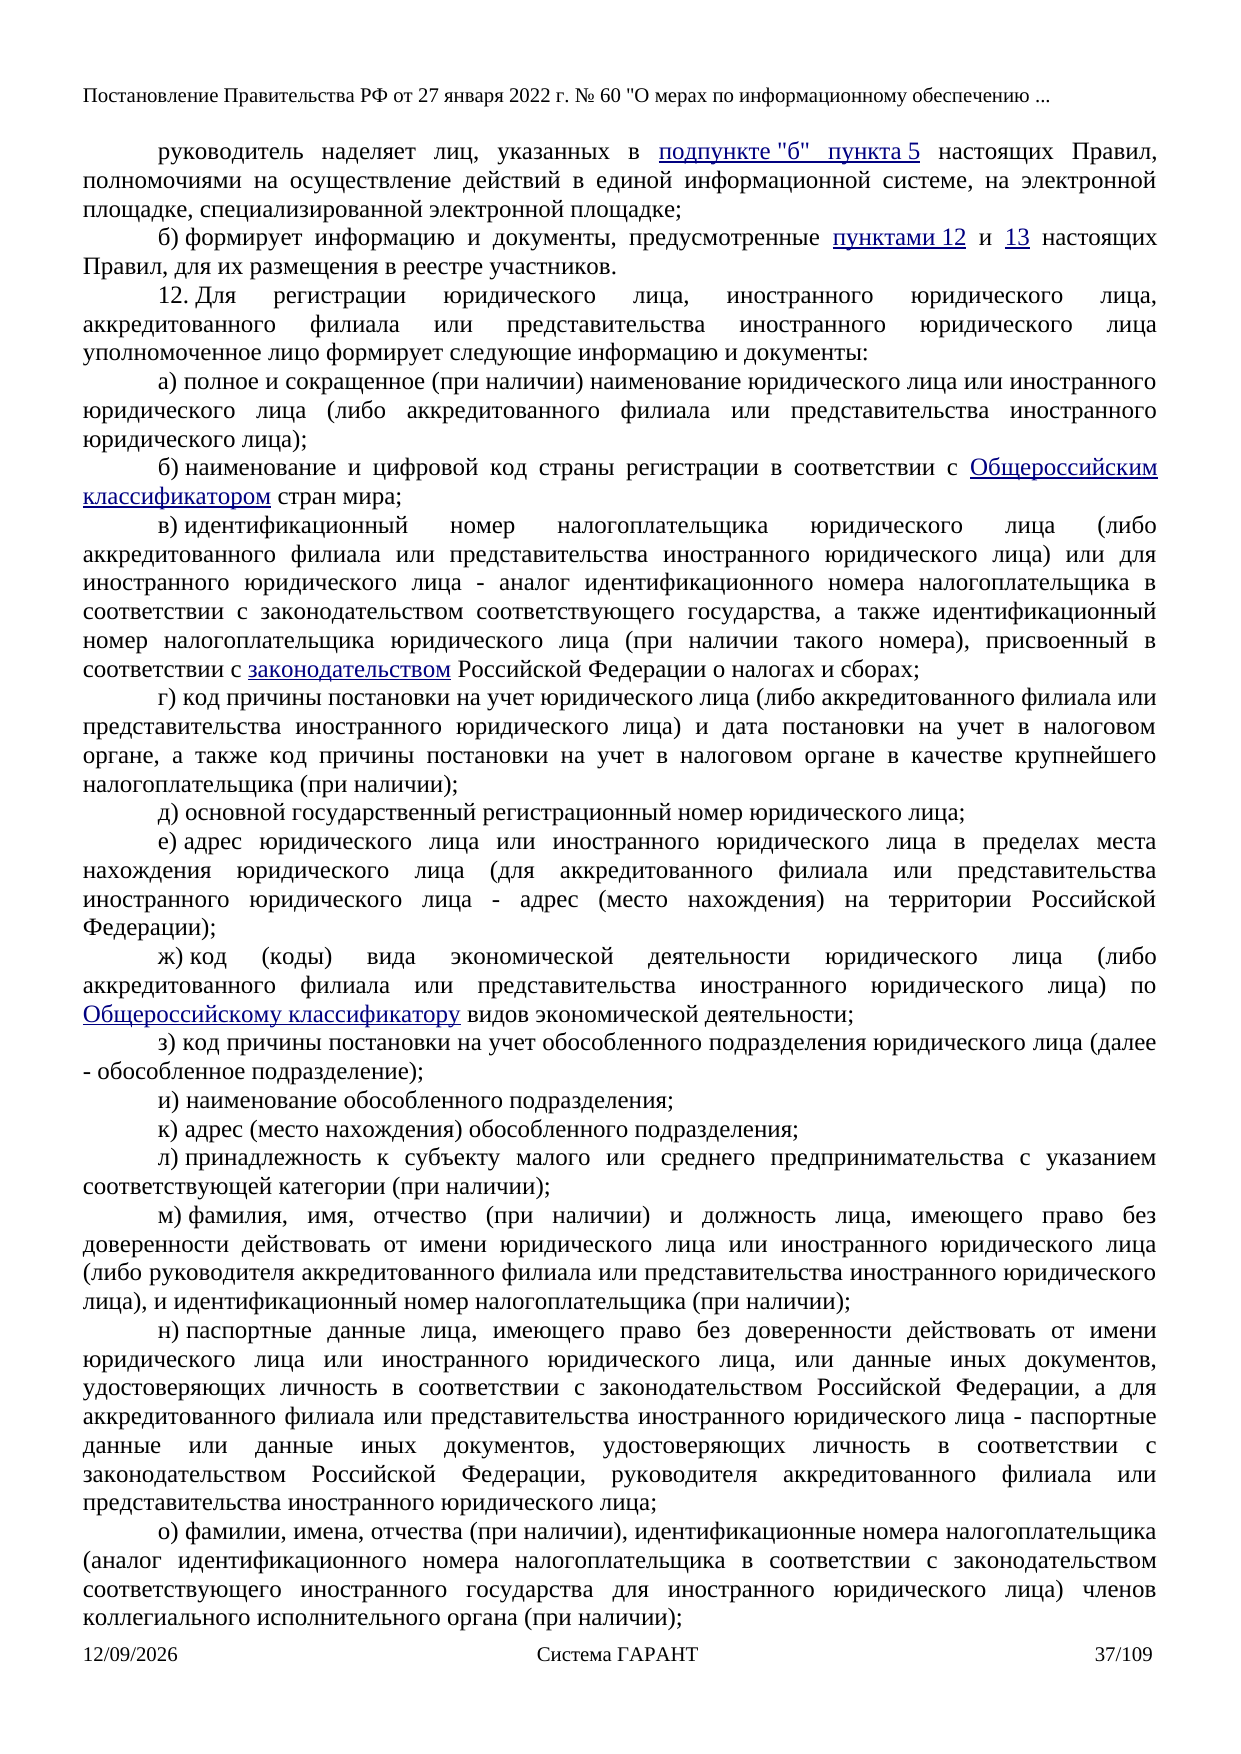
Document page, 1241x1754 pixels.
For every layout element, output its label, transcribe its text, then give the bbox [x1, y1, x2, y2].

text г) код причины постановки на учет юридического лица (либо аккредитованного филиала или представительства иностранного юридического лица) и дата постановки на учет в налоговом органе, а также код причины постановки на учет в налоговом органе в качестве крупнейшего налогоплательщика (при наличии); [83, 682, 1157, 797]
text ж) код (коды) вида экономической деятельности юридического лица (либо аккредитованного филиала или представительства иностранного юридического лица) по Общероссийскому классификатору видов экономической деятельности; [83, 941, 1157, 1027]
text д) основной государственный регистрационный номер юридического лица; [83, 797, 1157, 826]
text руководитель наделяет лиц, указанных в подпункте "б" пункта 5 настоящих Правил, полномочиями на осуществление действий в единой информационной системе, на электронной площадке, специализированной электронной площадке; [83, 136, 1157, 222]
text и) наименование обособленного подразделения; [83, 1085, 1157, 1114]
text н) паспортные данные лица, имеющего право без доверенности действовать от имени юридического лица или иностранного юридического лица, или данные иных документов, удостоверяющих личность в соответствии с законодательством Российской Федерации, а для аккредитованного филиала или представительства иностранного юридического лица - паспортные данные или данные иных документов, удостоверяющих личность в соответствии с законодательством Российской Федерации, руководителя аккредитованного филиала или представительства иностранного юридического лица; [83, 1315, 1157, 1516]
text б) формирует информацию и документы, предусмотренные пунктами 12 и 13 настоящих Правил, для их размещения в реестре участников. [83, 222, 1157, 280]
text з) код причины постановки на учет обособленного подразделения юридического лица (далее - обособленное подразделение); [83, 1027, 1157, 1085]
text 12. Для регистрации юридического лица, иностранного юридического лица, аккредитованного филиала или представительства иностранного юридического лица уполномоченное лицо формирует следующие информацию и документы: [83, 280, 1157, 366]
text б) наименование и цифровой код страны регистрации в соответствии с Общероссийским классификатором стран мира; [83, 452, 1157, 510]
text в) идентификационный номер налогоплательщика юридического лица (либо аккредитованного филиала или представительства иностранного юридического лица) или для иностранного юридического лица - аналог идентификационного номера налогоплательщика в соответствии с законодательством соответствующего государства, а также идентификационный номер налогоплательщика юридического лица (при наличии такого номера), присвоенный в соответствии с законодательством Российской Федерации о налогах и сборах; [83, 510, 1157, 682]
text м) фамилия, имя, отчество (при наличии) и должность лица, имеющего право без доверенности действовать от имени юридического лица или иностранного юридического лица (либо руководителя аккредитованного филиала или представительства иностранного юридического лица), и идентификационный номер налогоплательщика (при наличии); [83, 1200, 1157, 1315]
text к) адрес (место нахождения) обособленного подразделения; [83, 1114, 1157, 1142]
text а) полное и сокращенное (при наличии) наименование юридического лица или иностранного юридического лица (либо аккредитованного филиала или представительства иностранного юридического лица); [83, 366, 1157, 452]
text о) фамилии, имена, отчества (при наличии), идентификационные номера налогоплательщика (аналог идентификационного номера налогоплательщика в соответствии с законодательством соответствующего иностранного государства для иностранного юридического лица) членов коллегиального исполнительного органа (при наличии); [83, 1516, 1157, 1631]
text л) принадлежность к субъекту малого или среднего предпринимательства с указанием соответствующей категории (при наличии); [83, 1142, 1157, 1200]
text е) адрес юридического лица или иностранного юридического лица в пределах места нахождения юридического лица (для аккредитованного филиала или представительства иностранного юридического лица - адрес (место нахождения) на территории Российской Федерации); [83, 826, 1157, 941]
